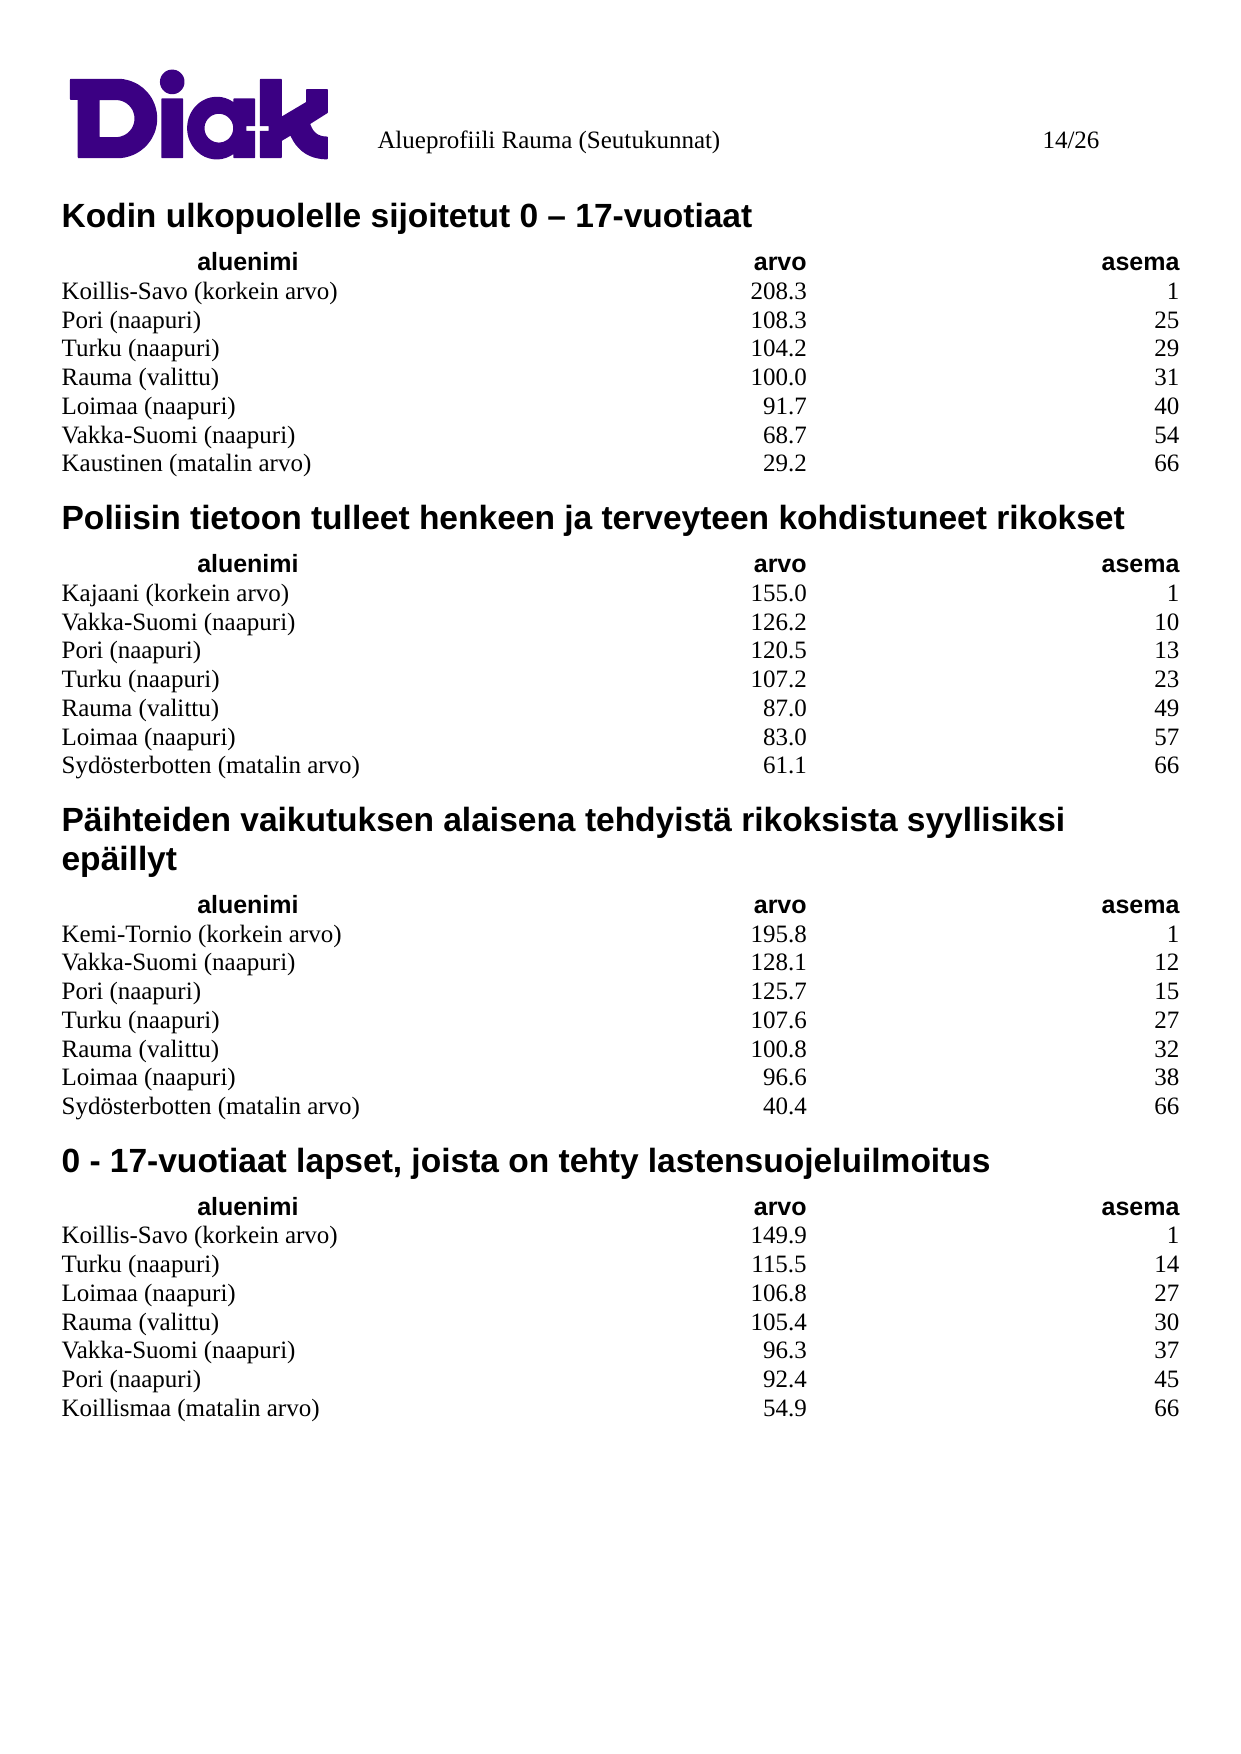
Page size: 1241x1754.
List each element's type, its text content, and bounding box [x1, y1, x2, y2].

table_cell 195.8 [434, 919, 806, 947]
table_cell 91.7 [434, 391, 806, 420]
table_cell 92.4 [434, 1364, 806, 1393]
table_header asema [806, 247, 1179, 276]
table_cell Turku (naapuri) [61, 1005, 434, 1034]
table_cell Pori (naapuri) [61, 976, 434, 1005]
table_cell 96.6 [434, 1063, 806, 1091]
subtitle 0 - 17-vuotiaat lapset, joista on tehty lastensuojeluilmoitus [61, 1141, 1179, 1179]
table_header arvo [434, 247, 806, 276]
table_cell Koillis-Savo (korkein arvo) [61, 276, 434, 305]
table_cell Sydösterbotten (matalin arvo) [61, 1091, 434, 1120]
table_cell 1 [806, 1221, 1179, 1249]
table_cell 108.3 [434, 305, 806, 333]
table_header aluenimi [61, 890, 434, 919]
table_cell 10 [806, 607, 1179, 636]
table_cell Sydösterbotten (matalin arvo) [61, 751, 434, 779]
table_cell 23 [806, 664, 1179, 693]
table_cell 31 [806, 362, 1179, 391]
table_cell 126.2 [434, 607, 806, 636]
table_cell 54 [806, 420, 1179, 448]
table_cell Pori (naapuri) [61, 1364, 434, 1393]
table_cell 68.7 [434, 420, 806, 448]
table_cell 96.3 [434, 1336, 806, 1364]
table_cell 25 [806, 305, 1179, 333]
table_cell 100.0 [434, 362, 806, 391]
table_cell 29.2 [434, 449, 806, 477]
table_cell 61.1 [434, 751, 806, 779]
table_cell 1 [806, 919, 1179, 947]
table_cell 40.4 [434, 1091, 806, 1120]
table_cell 30 [806, 1307, 1179, 1336]
table_cell 66 [806, 1393, 1179, 1422]
table_cell 100.8 [434, 1034, 806, 1062]
table_cell Kaustinen (matalin arvo) [61, 449, 434, 477]
table_cell Rauma (valittu) [61, 1307, 434, 1336]
table_cell 27 [806, 1278, 1179, 1307]
table_cell Vakka-Suomi (naapuri) [61, 1336, 434, 1364]
table_cell Kajaani (korkein arvo) [61, 578, 434, 607]
table_cell Loimaa (naapuri) [61, 391, 434, 420]
table_cell Koillis-Savo (korkein arvo) [61, 1221, 434, 1249]
table_cell Vakka-Suomi (naapuri) [61, 420, 434, 448]
table_cell 66 [806, 751, 1179, 779]
table_cell Koillismaa (matalin arvo) [61, 1393, 434, 1422]
table_cell 49 [806, 693, 1179, 722]
table_cell 208.3 [434, 276, 806, 305]
table_cell 40 [806, 391, 1179, 420]
table_cell Vakka-Suomi (naapuri) [61, 948, 434, 976]
table_cell 115.5 [434, 1249, 806, 1278]
table_cell 125.7 [434, 976, 806, 1005]
subtitle Poliisin tietoon tulleet henkeen ja terveyteen kohdistuneet rikokset [61, 498, 1179, 537]
table_cell Loimaa (naapuri) [61, 1278, 434, 1307]
table_cell 66 [806, 449, 1179, 477]
table_cell Pori (naapuri) [61, 305, 434, 333]
table_cell 104.2 [434, 334, 806, 362]
table_header asema [806, 1192, 1179, 1221]
table_cell 107.6 [434, 1005, 806, 1034]
table_cell 1 [806, 578, 1179, 607]
table_header arvo [434, 890, 806, 919]
table_cell Rauma (valittu) [61, 1034, 434, 1062]
table_cell 1 [806, 276, 1179, 305]
table_cell Pori (naapuri) [61, 636, 434, 664]
table_header asema [806, 890, 1179, 919]
table_cell 149.9 [434, 1221, 806, 1249]
table_cell Turku (naapuri) [61, 1249, 434, 1278]
table_cell 45 [806, 1364, 1179, 1393]
table_cell 120.5 [434, 636, 806, 664]
table_cell 106.8 [434, 1278, 806, 1307]
table_cell 54.9 [434, 1393, 806, 1422]
subtitle Päihteiden vaikutuksen alaisena tehdyistä rikoksista syyllisiksi epäillyt [61, 800, 1179, 877]
table_cell 128.1 [434, 948, 806, 976]
table_cell 87.0 [434, 693, 806, 722]
table_cell 32 [806, 1034, 1179, 1062]
table_cell 15 [806, 976, 1179, 1005]
table_cell Kemi-Tornio (korkein arvo) [61, 919, 434, 947]
table_cell 105.4 [434, 1307, 806, 1336]
table_cell 107.2 [434, 664, 806, 693]
table_header asema [806, 549, 1179, 578]
table_header arvo [434, 1192, 806, 1221]
table_cell Loimaa (naapuri) [61, 1063, 434, 1091]
table_header aluenimi [61, 549, 434, 578]
table_cell 38 [806, 1063, 1179, 1091]
table_cell 57 [806, 722, 1179, 751]
table_cell 37 [806, 1336, 1179, 1364]
table_cell 66 [806, 1091, 1179, 1120]
table_cell 27 [806, 1005, 1179, 1034]
table_header aluenimi [61, 1192, 434, 1221]
table_cell Loimaa (naapuri) [61, 722, 434, 751]
table_cell Rauma (valittu) [61, 693, 434, 722]
table_cell Vakka-Suomi (naapuri) [61, 607, 434, 636]
table_header aluenimi [61, 247, 434, 276]
table_header arvo [434, 549, 806, 578]
table_cell Turku (naapuri) [61, 334, 434, 362]
table_cell 83.0 [434, 722, 806, 751]
table_cell 29 [806, 334, 1179, 362]
table_cell 155.0 [434, 578, 806, 607]
table_cell 12 [806, 948, 1179, 976]
subtitle Kodin ulkopuolelle sijoitetut 0 – 17-vuotiaat [61, 196, 1179, 235]
table_cell 14 [806, 1249, 1179, 1278]
table_cell Rauma (valittu) [61, 362, 434, 391]
table_cell 13 [806, 636, 1179, 664]
table_cell Turku (naapuri) [61, 664, 434, 693]
